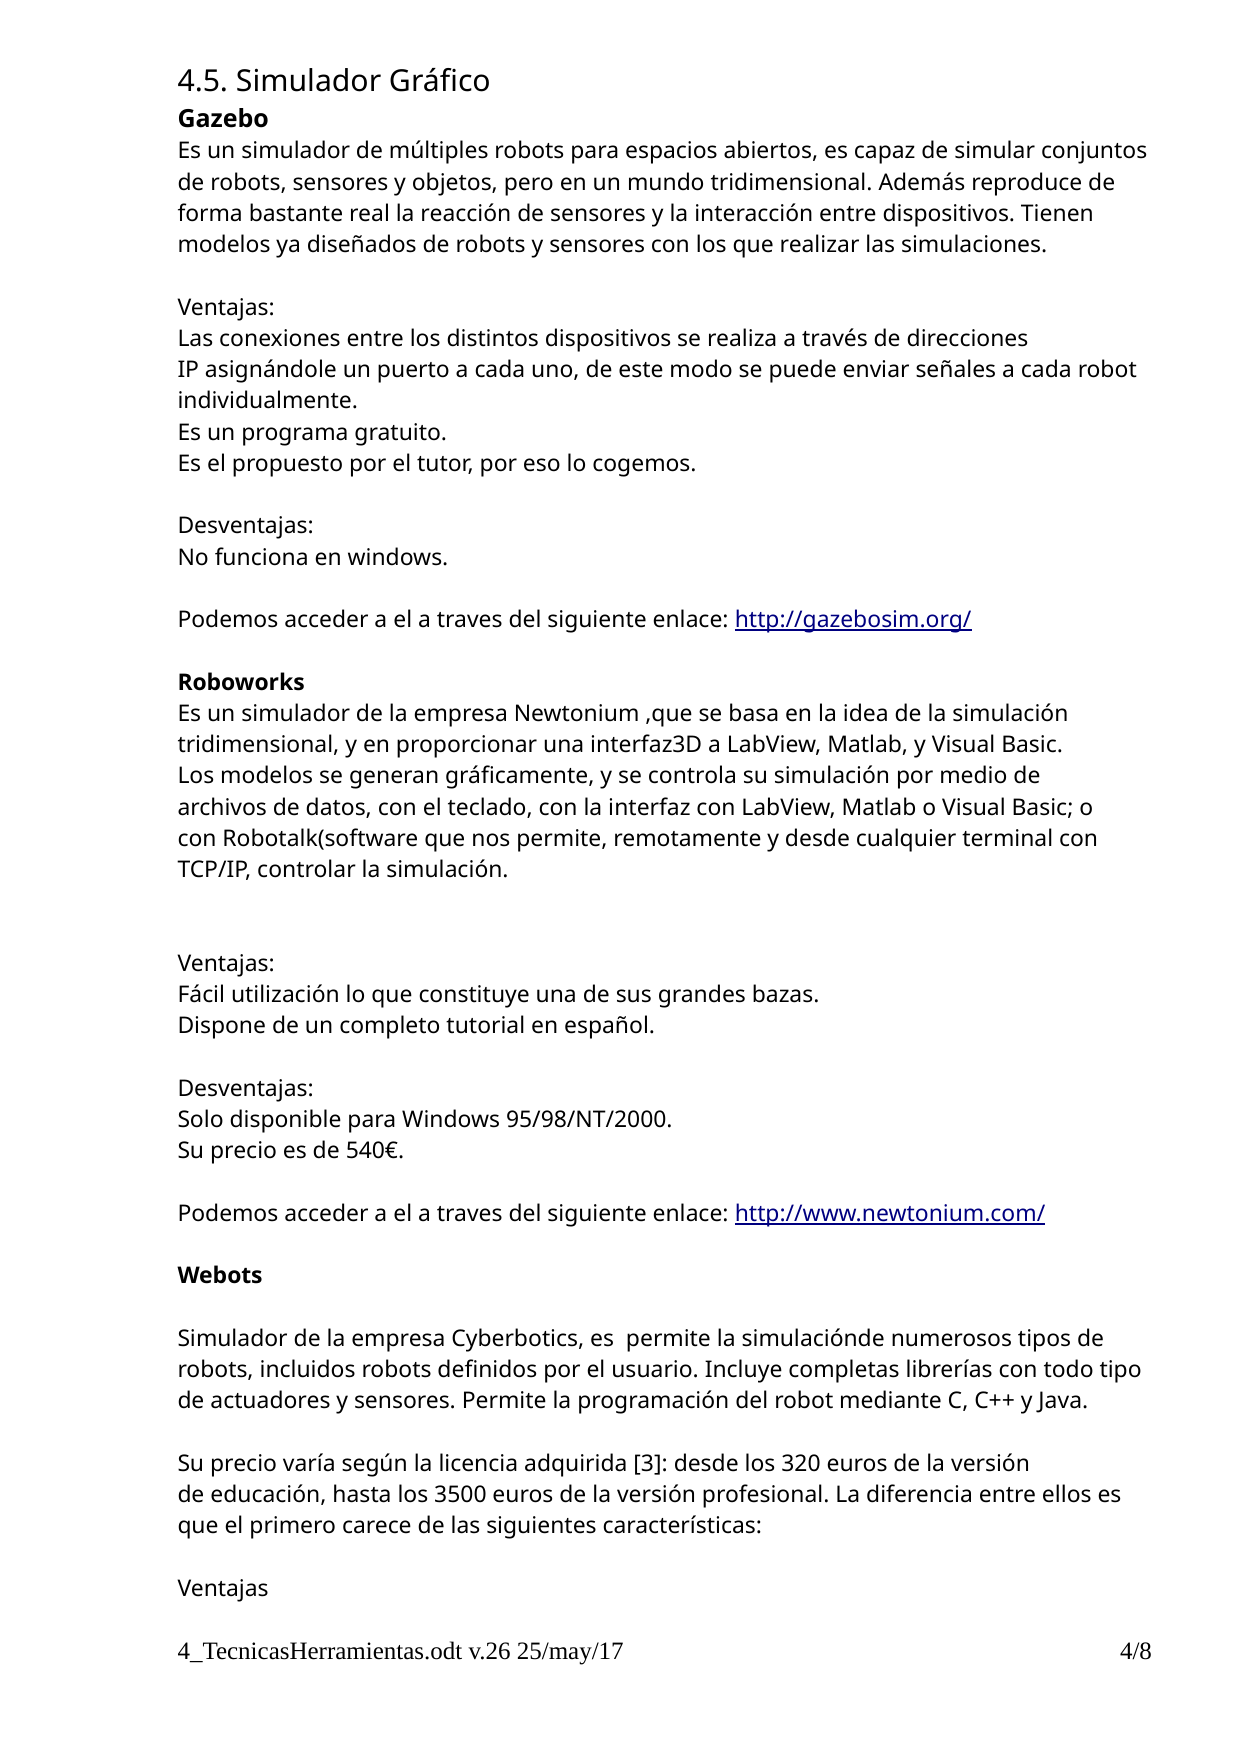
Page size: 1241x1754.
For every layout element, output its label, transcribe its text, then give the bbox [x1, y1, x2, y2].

text Podemos acceder a el a traves del siguiente enlace: http://www.newtonium.com/ [177, 1197, 1152, 1228]
text Dispone de un completo tutorial en español. [177, 1009, 1152, 1041]
text Su precio varía según la licencia adquirida [3]: desde los 320 euros de la versión [177, 1447, 1152, 1478]
text Fácil utilización lo que constituye una de sus grandes bazas. [177, 978, 1152, 1009]
text Ventajas: [177, 291, 1152, 322]
text Desventajas: [177, 1072, 1152, 1103]
text con Robotalk(software que nos permite, remotamente y desde cualquier terminal con TCP/IP, controlar la simulación. [177, 822, 1152, 884]
text Es el propuesto por el tutor, por eso lo cogemos. [177, 447, 1152, 478]
text Las conexiones entre los distintos dispositivos se realiza a través de direcciones [177, 322, 1152, 353]
text Desventajas: [177, 509, 1152, 541]
text de educación, hasta los 3500 euros de la versión profesional. La diferencia entre ellos es [177, 1478, 1152, 1509]
text Es un programa gratuito. [177, 416, 1152, 447]
text IP asignándole un puerto a cada uno, de este modo se puede enviar señales a cada robot [177, 353, 1152, 384]
text Solo disponible para Windows 95/98/NT/2000. [177, 1103, 1152, 1134]
text Simulador de la empresa Cyberbotics, es permite la simulaciónde numerosos tipos de robots, incluidos robots definidos por el usuario. Incluye completas librerías con todo tipo de actuadores y sensores. Permite la programación del robot mediante C, C++ y Java. [177, 1322, 1152, 1416]
text Roboworks [177, 666, 1152, 697]
text que el primero carece de las siguientes características: [177, 1509, 1152, 1541]
text Podemos acceder a el a traves del siguiente enlace: http://gazebosim.org/ [177, 603, 1152, 634]
text Gazebo [177, 100, 1152, 134]
text 4.5. Simulador Gráfico [177, 59, 1152, 100]
text archivos de datos, con el teclado, con la interfaz con LabView, Matlab o Visual Basic; o [177, 791, 1152, 822]
text individualmente. [177, 384, 1152, 416]
text Es un simulador de la empresa Newtonium ,que se basa en la idea de la simulación tridimensional, y en proporcionar una interfaz3D a LabView, Matlab, y Visual Basic. [177, 697, 1152, 759]
text No funciona en windows. [177, 541, 1152, 572]
text Su precio es de 540€. [177, 1134, 1152, 1166]
text Es un simulador de múltiples robots para espacios abiertos, es capaz de simular conjuntos de robots, sensores y objetos, pero en un mundo tridimensional. Además reproduce de forma bastante real la reacción de sensores y la interacción entre dispositivos. Tienen modelos ya diseñados de robots y sensores con los que realizar las simulaciones. [177, 134, 1152, 259]
text Webots [177, 1259, 1152, 1291]
text Ventajas [177, 1572, 1152, 1603]
text Ventajas: [177, 947, 1152, 978]
text Los modelos se generan gráficamente, y se controla su simulación por medio de [177, 759, 1152, 791]
